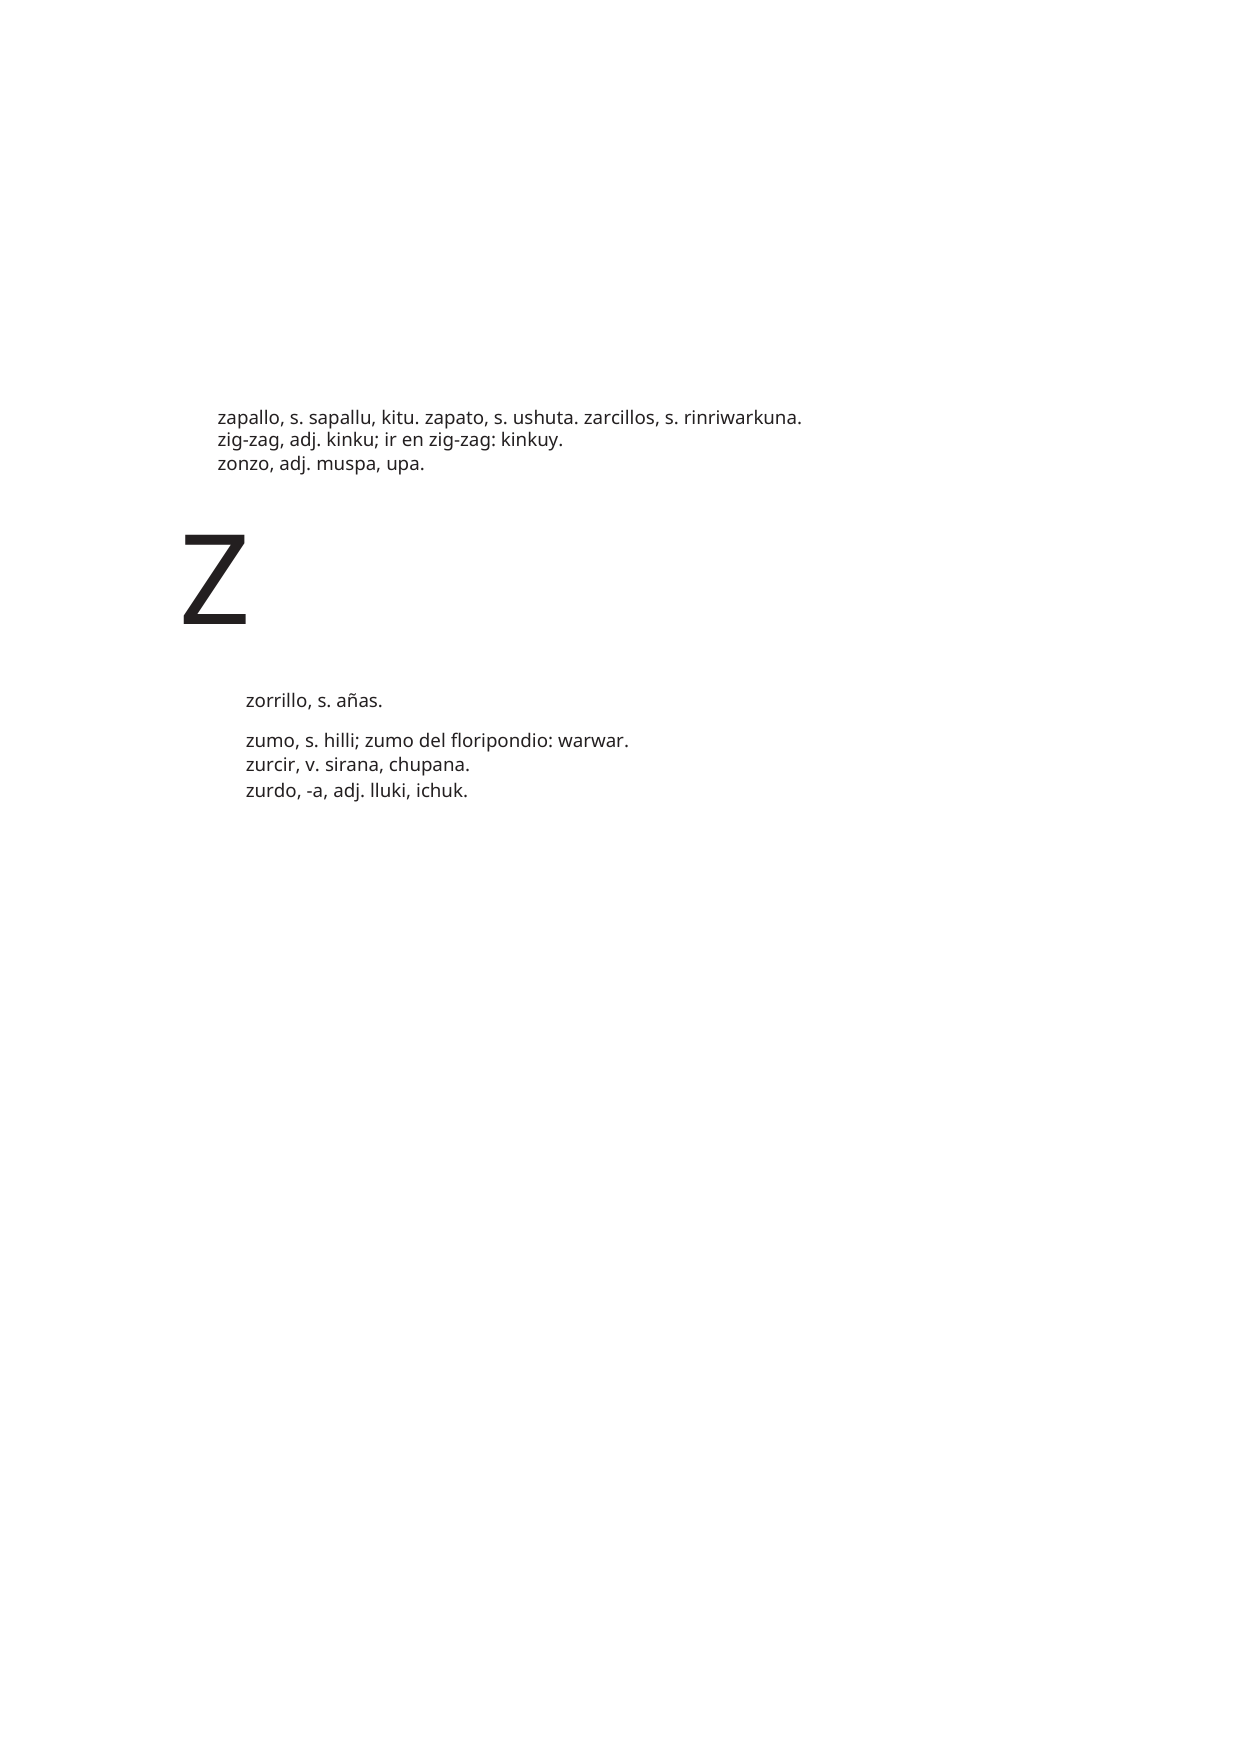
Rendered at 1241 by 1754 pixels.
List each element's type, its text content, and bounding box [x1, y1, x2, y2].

text Z [179, 491, 1063, 661]
text zig-zag, adj. kinku; ir en zig-zag: kinkuy. [217, 429, 1063, 451]
text zurdo, -a, adj. lluki, ichuk. [246, 777, 1063, 802]
text zonzo, adj. muspa, upa. [217, 451, 1063, 475]
text zorrillo, s. añas. [246, 688, 1063, 713]
text zurcir, v. sirana, chupana. [246, 752, 1063, 776]
text zapallo, s. sapallu, kitu. zapato, s. ushuta. zarcillos, s. rinriwarkuna. [217, 407, 947, 429]
text zumo, s. hilli; zumo del floripondio: warwar. [246, 729, 1063, 752]
